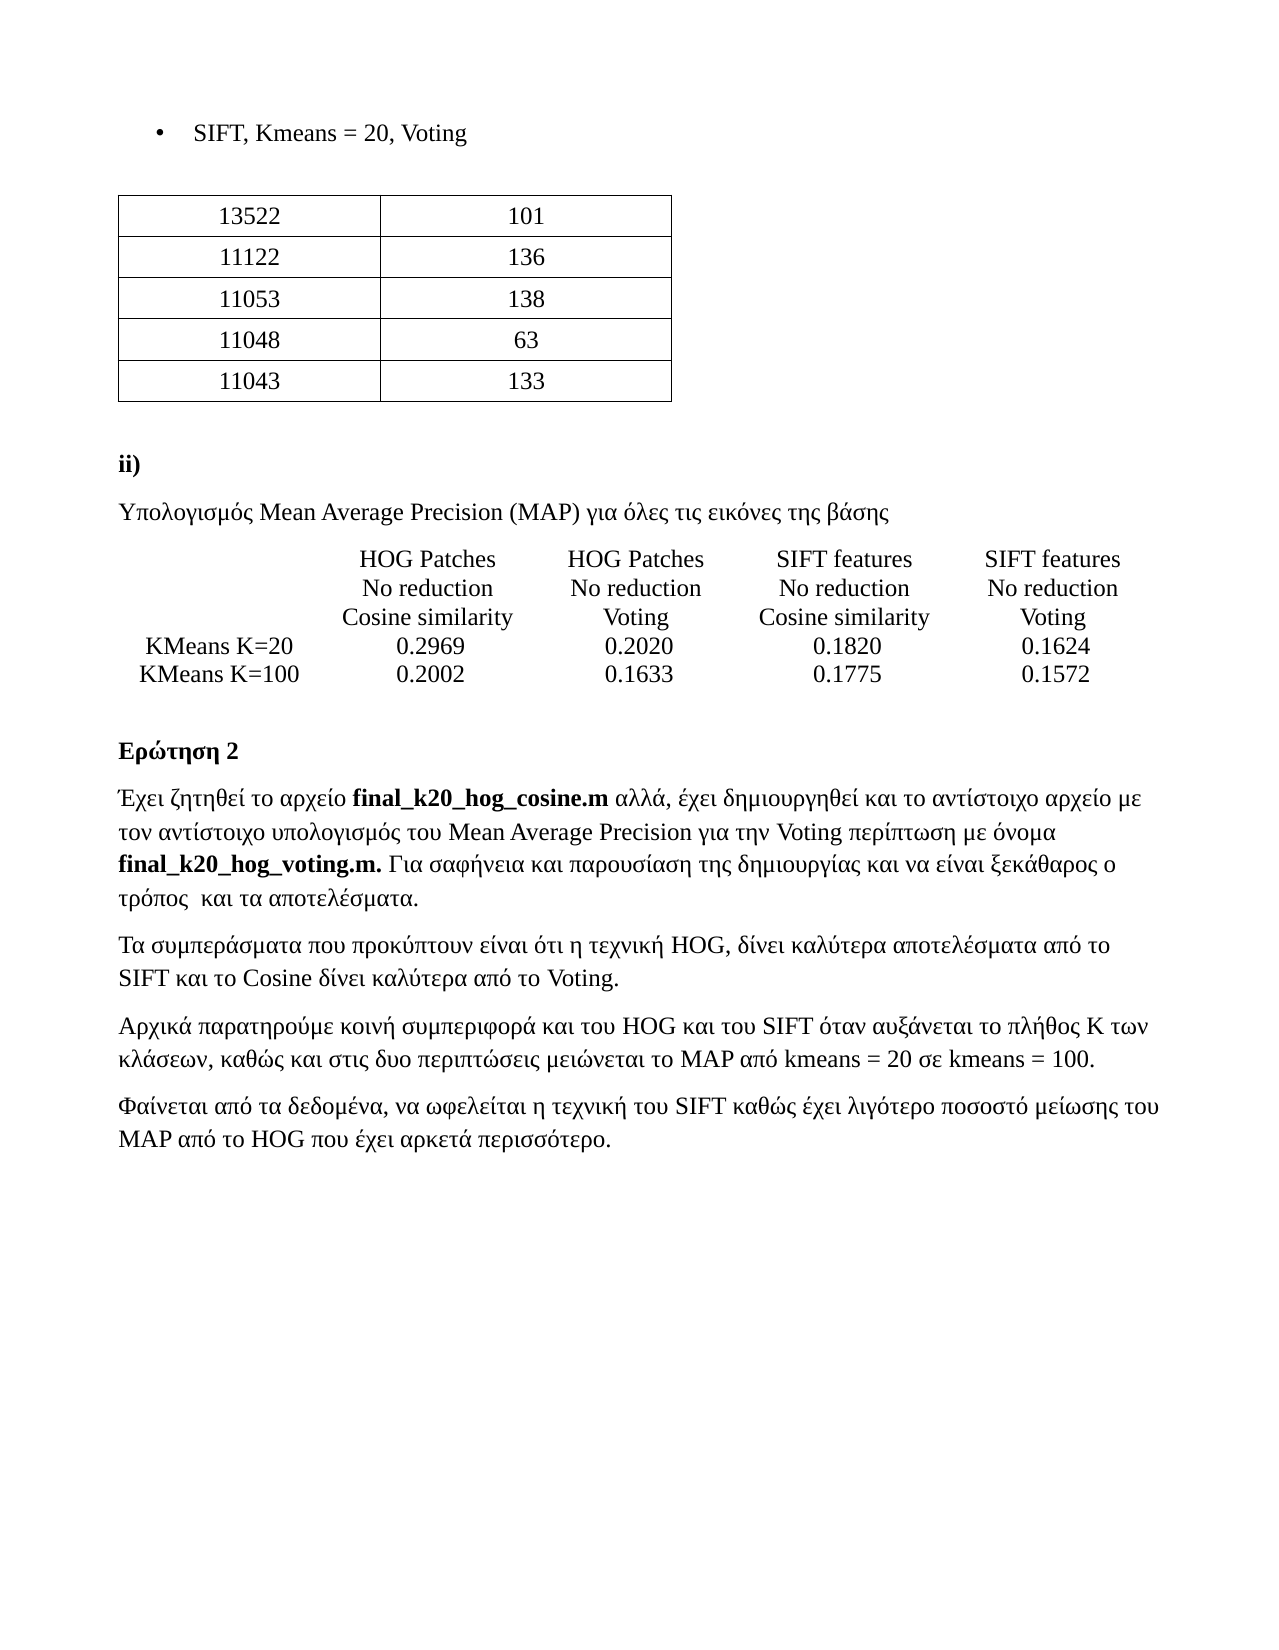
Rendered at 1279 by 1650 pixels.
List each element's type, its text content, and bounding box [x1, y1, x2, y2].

table_cell 0.2020 [535, 631, 743, 659]
table_cell 0.2969 [326, 631, 535, 659]
table_header 13522 [119, 196, 380, 236]
table_header HOG Patches No reduction Cosine similarity [326, 545, 535, 631]
table_cell 0.1820 [743, 631, 951, 659]
table_cell 0.1633 [535, 660, 743, 688]
table_cell 11122 [119, 237, 380, 277]
table_header HOG Patches No reduction Voting [535, 545, 743, 631]
table_cell 11048 [119, 319, 380, 359]
text Φαίνεται από τα δεδομένα, να ωφελείται η τεχνική του SIFΤ καθώς έχει λιγότερο ποσοστό μείωσης του MAP από το HOG που έχει αρκετά περισσότερο. [118, 1091, 1160, 1153]
text Ερώτηση 2 [118, 736, 1160, 765]
table_cell 0.1624 [951, 631, 1160, 659]
text Έχει ζητηθεί το αρχείο final_k20_hog_cosine.m αλλά, έχει δημιουργηθεί και το αντίστοιχο αρχείο με τον αντίστοιχο υπολογισμός του Mean Average Precision για την Voting περίπτωση με όνομα final_k20_hog_voting.m. Για σαφήνεια και παρουσίαση της δημιουργίας και να είναι ξεκάθαρος ο τρόπος και τα αποτελέσματα. [118, 783, 1160, 911]
table_header [118, 545, 326, 631]
table_cell 0.1775 [743, 660, 951, 688]
table_cell 11043 [119, 361, 380, 401]
table_cell 0.1572 [951, 660, 1160, 688]
table_cell KMeans K=100 [118, 660, 326, 688]
table_cell 0.2002 [326, 660, 535, 688]
text Αρχικά παρατηρούμε κοινή συμπεριφορά και του HOG και του SIFT όταν αυξάνεται το πλήθος K των κλάσεων, καθώς και στις δυο περιπτώσεις μειώνεται το MAP από kmeans = 20 σε kmeans = 100. [118, 1011, 1160, 1073]
table_cell 11053 [119, 278, 380, 318]
text Υπολογισμός Mean Average Precision (MAP) για όλες τις εικόνες της βάσης [118, 497, 1160, 526]
table_cell 63 [381, 319, 671, 359]
table_cell 133 [381, 361, 671, 401]
table_cell 138 [381, 278, 671, 318]
list SIFT, Kmeans = 20, Voting [156, 118, 1160, 147]
table_cell KMeans K=20 [118, 631, 326, 659]
table_header 101 [381, 196, 671, 236]
text ii) [118, 449, 1160, 478]
table_header SIFT features No reduction Cosine similarity [743, 545, 951, 631]
table_header SIFT features No reduction Voting [951, 545, 1160, 631]
table_cell 136 [381, 237, 671, 277]
text Τα συμπεράσματα που προκύπτουν είναι ότι η τεχνική HOG, δίνει καλύτερα αποτελέσματα από το SIFT και το Cosine δίνει καλύτερα από το Voting. [118, 930, 1160, 992]
